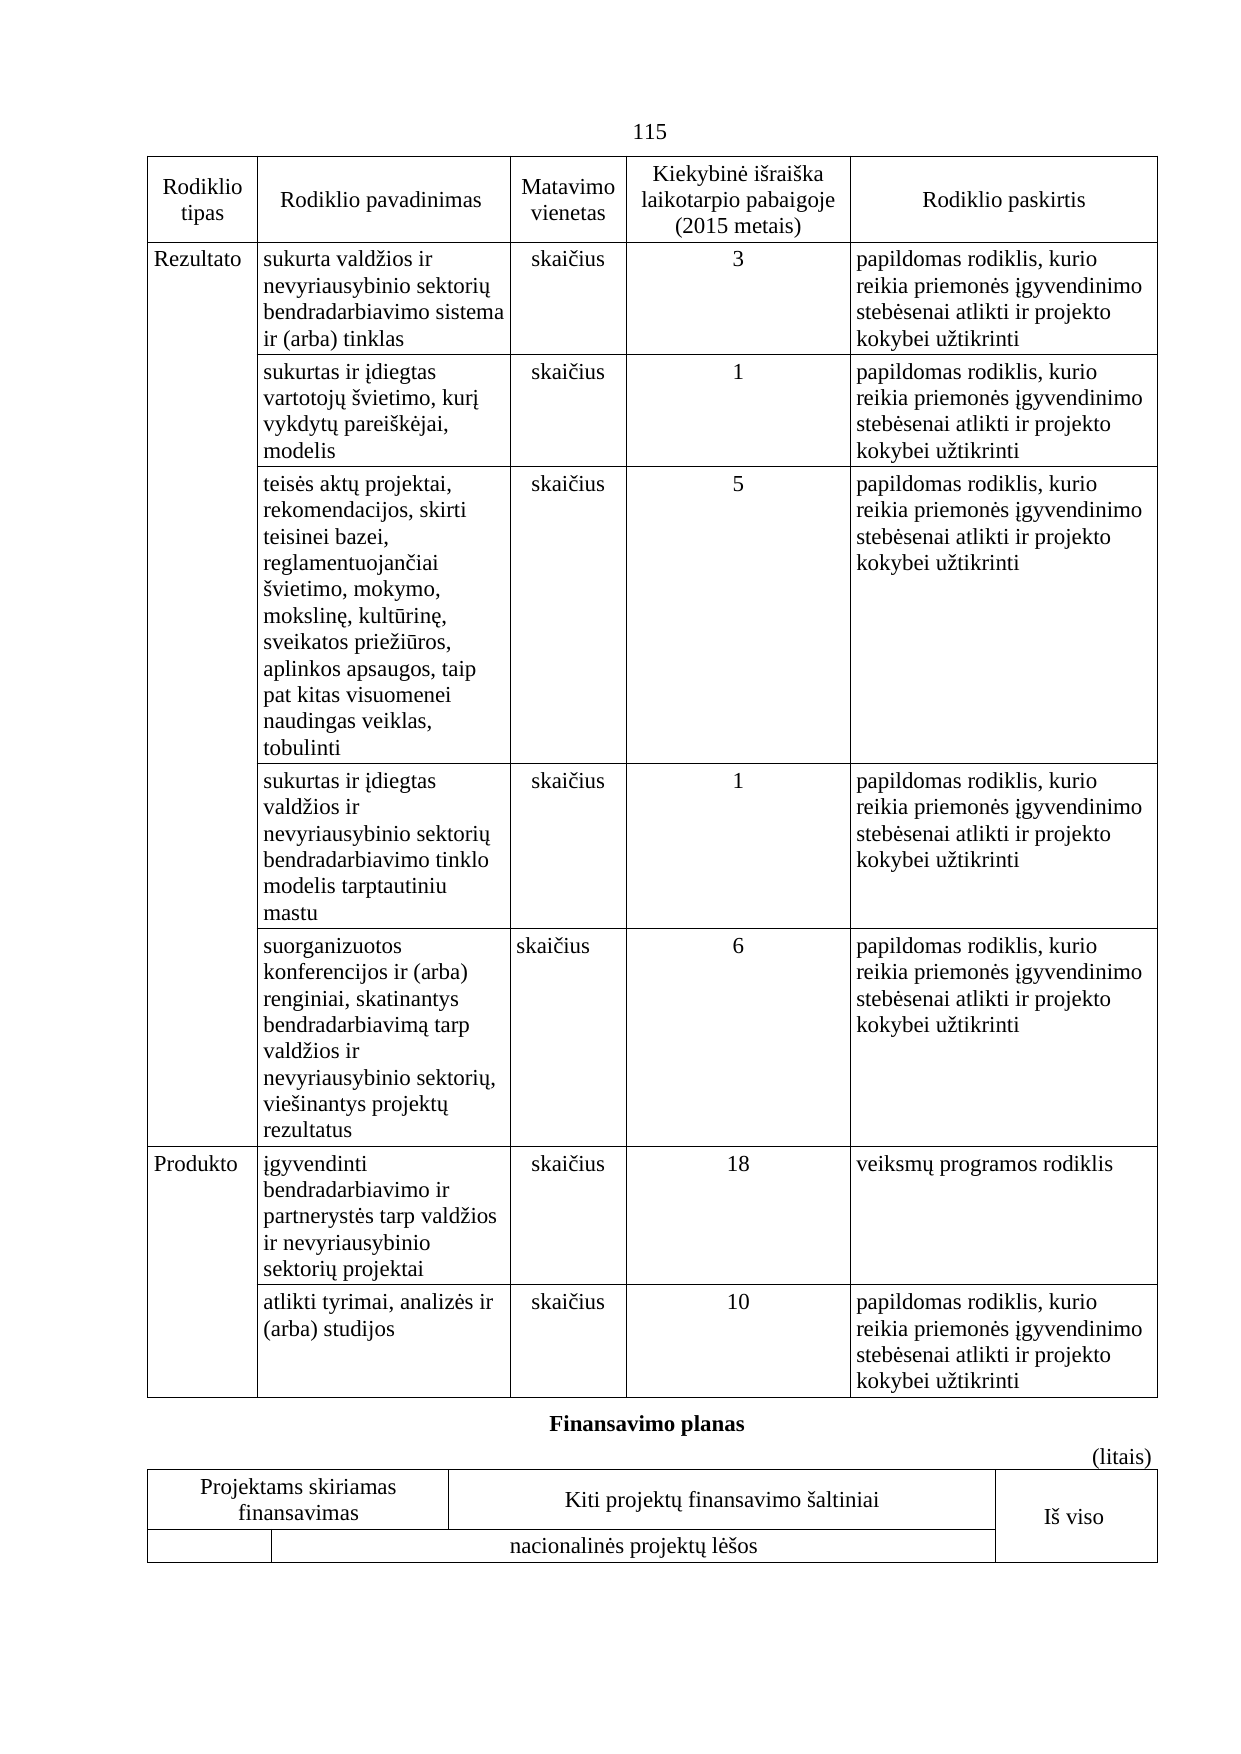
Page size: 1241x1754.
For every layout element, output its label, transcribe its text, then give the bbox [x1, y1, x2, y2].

table_cell papildomas rodiklis, kurio reikia priemonės įgyvendinimo stebėsenai atlikti ir projekto kokybei užtikrinti [851, 467, 1157, 763]
table_header Projektams skiriamas finansavimas [148, 1470, 448, 1529]
table_cell atlikti tyrimai, analizės ir (arba) studijos [258, 1285, 510, 1397]
table_cell Produkto [148, 1147, 257, 1397]
table_cell skaičius [511, 1147, 626, 1284]
table_cell skaičius [511, 764, 626, 928]
table_cell 6 [627, 929, 850, 1146]
table_header Kiekybinė išraiška laikotarpio pabai­goje (2015 metais) [627, 157, 850, 242]
table_cell nacionalinės projektų lėšos [272, 1530, 995, 1562]
text (litais) [148, 1443, 1152, 1469]
table_cell skaičius [511, 1285, 626, 1397]
table_header Matavimo vienetas [511, 157, 626, 242]
table_cell sukurtas ir įdiegtas vartotojų švietimo, kurį vykdytų pareiškėjai, modelis [258, 355, 510, 466]
table_cell sukurtas ir įdiegtas valdžios ir nevyriausybinio sektorių bendradarbiavimo tinklo modelis tarptautiniu mastu [258, 764, 510, 928]
text Finansavimo planas [148, 1410, 1152, 1436]
table_cell įgyvendinti bendradarbiavimo ir partnerystės tarp valdžios ir nevyriausybinio sektorių projektai [258, 1147, 510, 1284]
table_cell 1 [627, 764, 850, 928]
table_cell skaičius [511, 929, 626, 1146]
table_cell 3 [627, 243, 850, 354]
table_cell sukurta valdžios ir nevyriausybinio sektorių bendradarbiavimo sistema ir (arba) tinklas [258, 243, 510, 354]
table_cell 18 [627, 1147, 850, 1284]
table_cell skaičius [511, 467, 626, 763]
table_cell teisės aktų projektai, rekomendacijos, skirti teisinei bazei, reglamentuojančiai švietimo, mokymo, mokslinę, kultūrinę, sveikatos priežiūros, aplinkos apsaugos, taip pat kitas visuomenei naudingas veiklas, tobulinti [258, 467, 510, 763]
table_cell 5 [627, 467, 850, 763]
table_header Iš viso [996, 1470, 1157, 1562]
table_cell suorganizuotos konferencijos ir (arba) renginiai, skatinantys bendradarbiavimą tarp valdžios ir nevyriausybinio sektorių, viešinantys projektų rezultatus [258, 929, 510, 1146]
table_cell papildomas rodiklis, kurio reikia priemonės įgyvendi­nimo stebėsenai atlikti ir projekto kokybei užtikrinti [851, 1285, 1157, 1397]
table_cell 1 [627, 355, 850, 466]
table_header Rodiklio tipas [148, 157, 257, 242]
table_cell papildomas rodiklis, kurio reikia priemonės įgyvendinimo stebėsenai atlikti ir projekto kokybei užtikrinti [851, 243, 1157, 354]
table_header Rodiklio paskirtis [851, 157, 1157, 242]
table_header Rodiklio pavadinimas [258, 157, 510, 242]
table_cell 10 [627, 1285, 850, 1397]
table_cell papildomas rodiklis, kurio reikia priemonės įgyven­dinimo stebėsenai atlikti ir projekto kokybei užtikrinti [851, 355, 1157, 466]
table_cell papildomas rodiklis, kurio reikia priemonės įgyvendinimo stebėsenai atlikti ir projekto kokybei užtikrinti [851, 764, 1157, 928]
table_cell Rezultato [148, 243, 257, 1146]
table_cell [148, 1530, 271, 1562]
table_cell skaičius [511, 243, 626, 354]
table_cell veiksmų programos rodiklis [851, 1147, 1157, 1284]
table_header Kiti projektų finansavimo šaltiniai [449, 1470, 995, 1529]
table_cell papildomas rodiklis, kurio reikia priemonės įgyvendinimo stebėsenai atlikti ir projekto kokybei užtikrinti [851, 929, 1157, 1146]
table_cell skaičius [511, 355, 626, 466]
